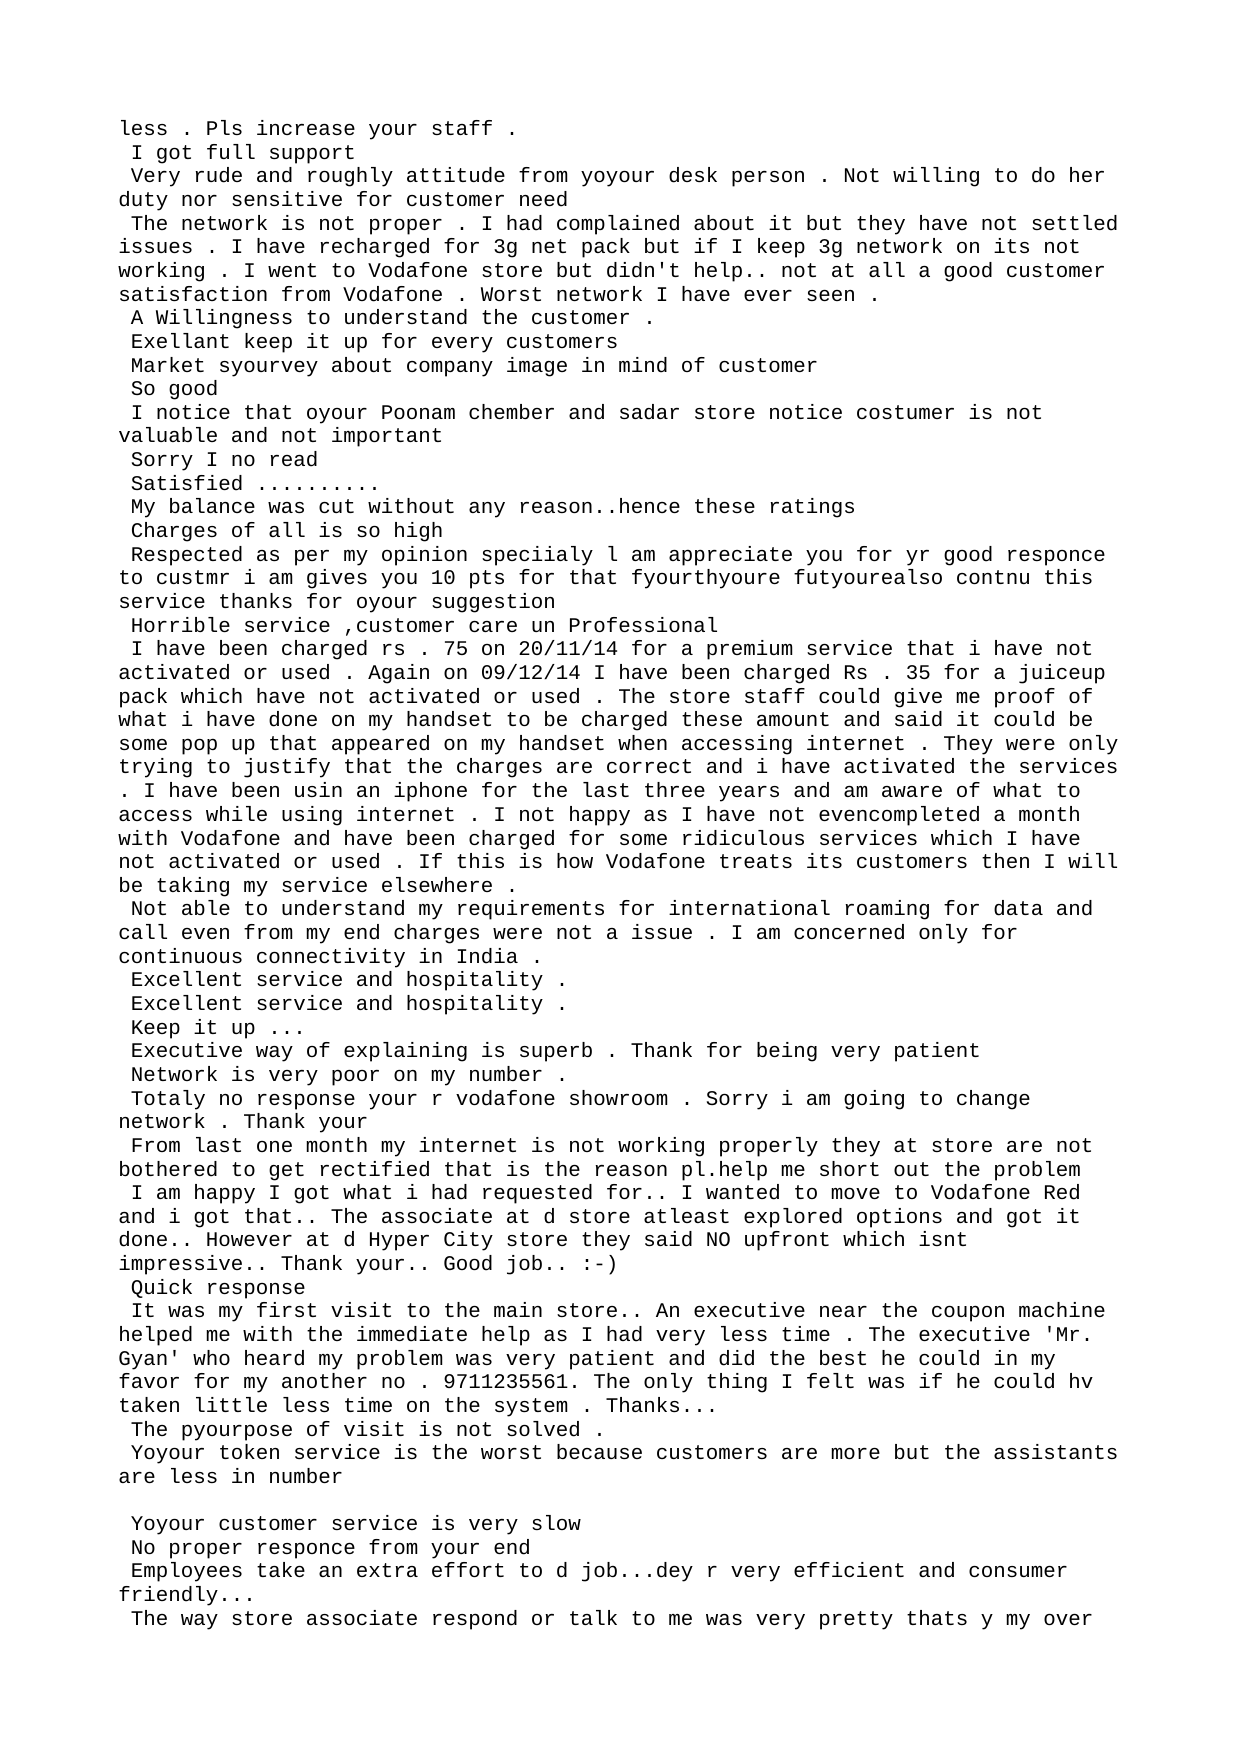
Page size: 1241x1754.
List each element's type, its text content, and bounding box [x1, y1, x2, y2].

text The network is not proper . I had complained about it but they have not settled issues . I have recharged for 3g net pack but if I keep 3g network on its not working . I went to Vodafone store but didn't help.. not at all a good customer satisfaction from Vodafone . Worst network I have ever seen . [118, 213, 1122, 307]
text Network is very poor on my number . [118, 1064, 1122, 1088]
text Very rude and roughly attitude from yoyour desk person . Not willing to do her duty nor sensitive for customer need [118, 165, 1122, 213]
text Exellant keep it up for every customers [118, 331, 1122, 354]
text Excellent service and hospitality . [118, 993, 1122, 1017]
text Horrible service ,customer care un Professional [118, 615, 1122, 638]
text It was my first visit to the main store.. An executive near the coupon machine helped me with the immediate help as I had very less time . The executive 'Mr. Gyan' who heard my problem was very patient and did the best he could in my favor for my another no . 9711235561. The only thing I felt was if he could hv taken little less time on the system . Thanks... [118, 1300, 1122, 1419]
text I have been charged rs . 75 on 20/11/14 for a premium service that i have not activated or used . Again on 09/12/14 I have been charged Rs . 35 for a juiceup pack which have not activated or used . The store staff could give me proof of what i have done on my handset to be charged these amount and said it could be some pop up that appeared on my handset when accessing internet . They were only trying to justify that the charges are correct and i have activated the services . I have been usin an iphone for the last three years and am aware of what to access while using internet . I not happy as I have not evencompleted a month with Vodafone and have been charged for some ridiculous services which I have not activated or used . If this is how Vodafone treats its customers then I will be taking my service elsewhere . [118, 638, 1122, 898]
text I got full support [118, 142, 1122, 165]
text Yoyour customer service is very slow [118, 1513, 1122, 1537]
text I am happy I got what i had requested for.. I wanted to move to Vodafone Red and i got that.. The associate at d store atleast explored options and got it done.. However at d Hyper City store they said NO upfront which isnt impressive.. Thank your.. Good job.. :-) [118, 1182, 1122, 1277]
text I notice that oyour Poonam chember and sadar store notice costumer is not valuable and not important [118, 402, 1122, 449]
text Totaly no response your r vodafone showroom . Sorry i am going to change network . Thank your [118, 1088, 1122, 1135]
text Sorry I no read [118, 449, 1122, 473]
text less . Pls increase your staff . [118, 118, 1122, 142]
text Respected as per my opinion speciialy l am appreciate you for yr good responce to custmr i am gives you 10 pts for that fyourthyoure futyourealso contnu this service thanks for oyour suggestion [118, 544, 1122, 615]
text Executive way of explaining is superb . Thank for being very patient [118, 1040, 1122, 1064]
text Satisfied .......... [118, 473, 1122, 496]
text From last one month my internet is not working properly they at store are not bothered to get rectified that is the reason pl.help me short out the problem [118, 1135, 1122, 1182]
text A Willingness to understand the customer . [118, 307, 1122, 331]
text So good [118, 378, 1122, 402]
text Excellent service and hospitality . [118, 969, 1122, 993]
text No proper responce from your end [118, 1537, 1122, 1561]
text Employees take an extra effort to d job...dey r very efficient and consumer friendly... [118, 1561, 1122, 1608]
text Not able to understand my requirements for international roaming for data and call even from my end charges were not a issue . I am concerned only for continuous connectivity in India . [118, 898, 1122, 969]
text Keep it up ... [118, 1017, 1122, 1040]
text Charges of all is so high [118, 520, 1122, 544]
text The pyourpose of visit is not solved . [118, 1419, 1122, 1442]
text Yoyour token service is the worst because customers are more but the assistants are less in number [118, 1442, 1122, 1489]
text My balance was cut without any reason..hence these ratings [118, 496, 1122, 520]
text Market syourvey about company image in mind of customer [118, 354, 1122, 378]
text The way store associate respond or talk to me was very pretty thats y my over [118, 1608, 1122, 1631]
text Quick response [118, 1277, 1122, 1300]
